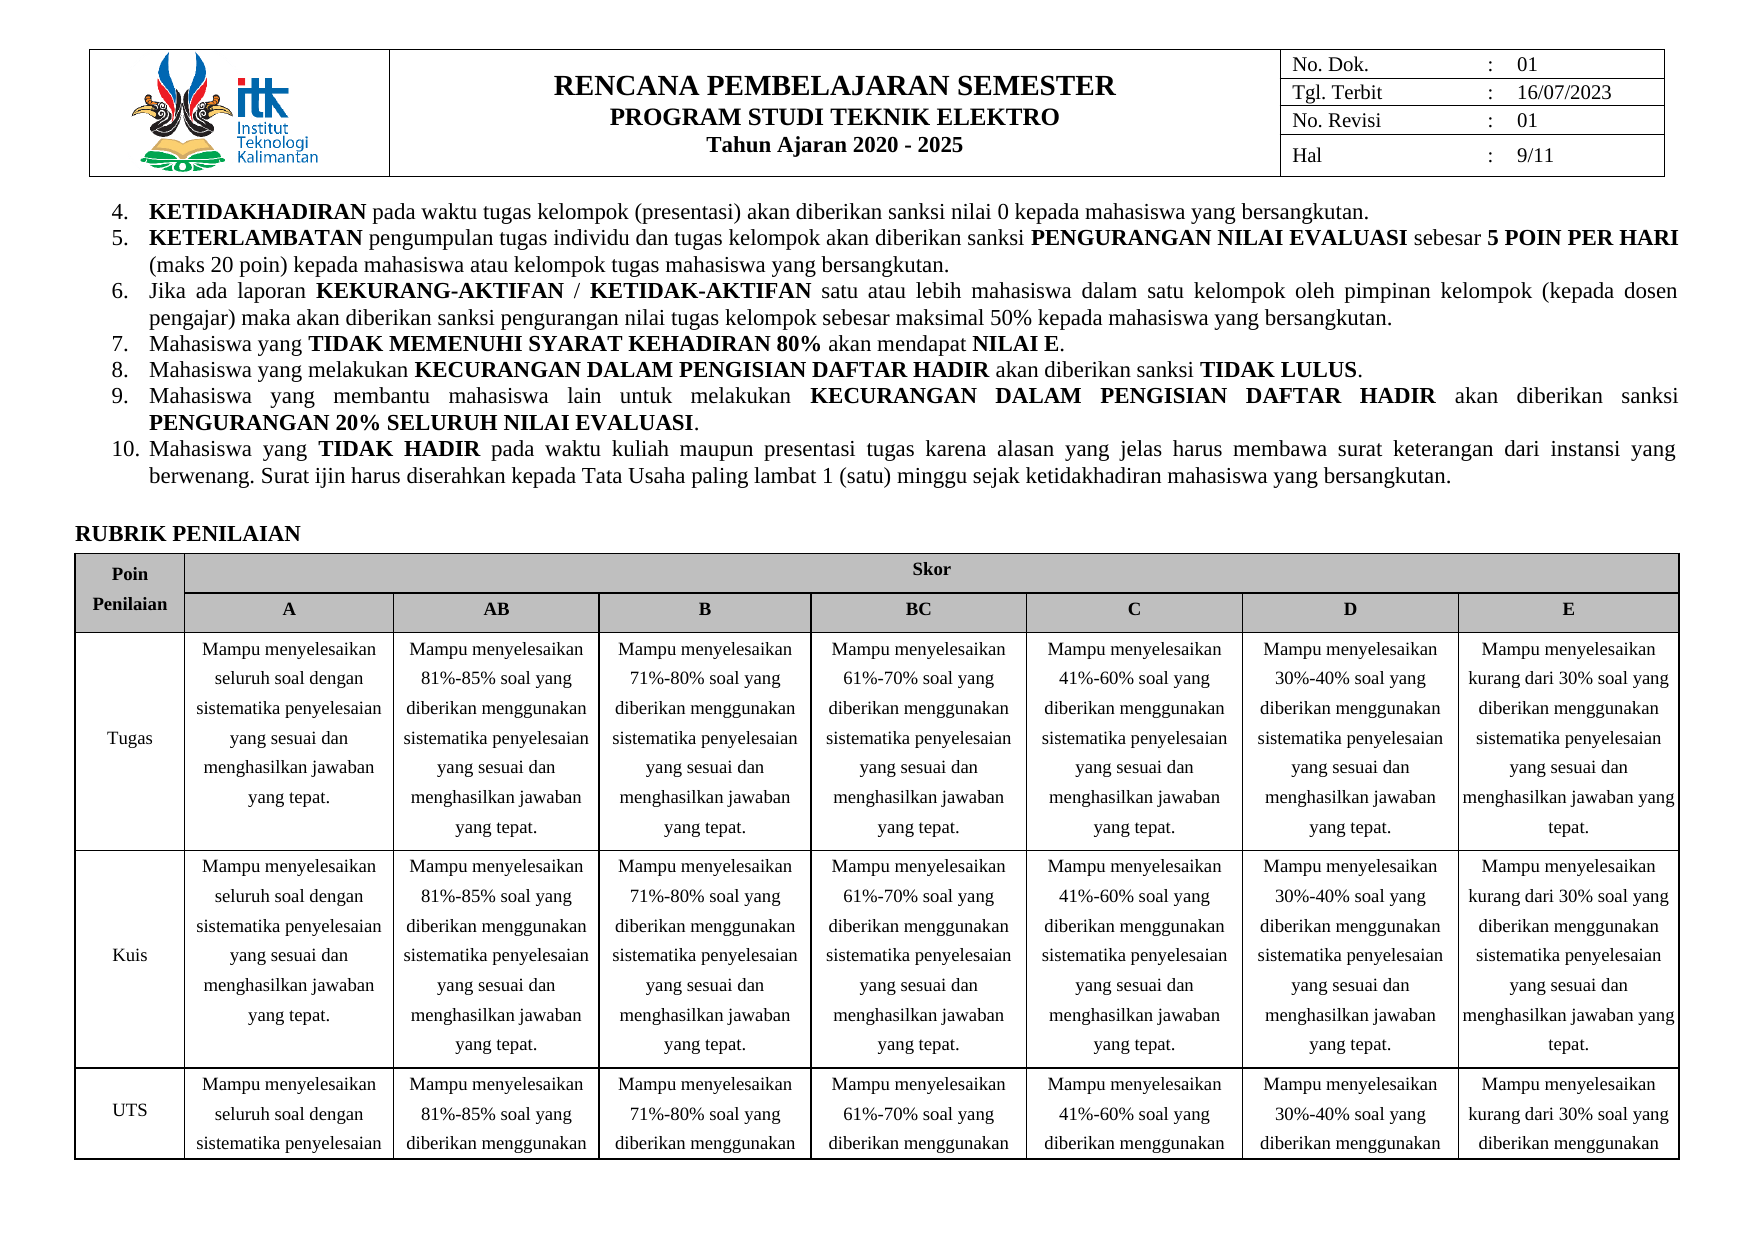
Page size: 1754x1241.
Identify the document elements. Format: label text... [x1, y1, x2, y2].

table_cell Mampu menyelesaikan 71%-80% soal yang diberikan menggunakan sistematika penyelesaian yang sesuai dan menghasilkan jawaban yang tepat. [600, 851, 810, 1067]
list Mahasiswa yang TIDAK MEMENUHI SYARAT KEHADIRAN 80% akan mendapat NILAI E. [111, 330, 1679, 356]
table_cell Mampu menyelesaikan 81%-85% soal yang diberikan menggunakan sistematika penyelesaian yang sesuai dan menghasilkan jawaban yang tepat. [394, 851, 598, 1067]
table_cell Mampu menyelesaikan 30%-40% soal yang diberikan menggunakan [1243, 1069, 1458, 1158]
table_cell Mampu menyelesaikan 30%-40% soal yang diberikan menggunakan sistematika penyelesaian yang sesuai dan menghasilkan jawaban yang tepat. [1243, 851, 1458, 1067]
table_cell Mampu menyelesaikan 71%-80% soal yang diberikan menggunakan [600, 1069, 810, 1158]
picture [127, 50, 322, 176]
table_cell Tugas [76, 633, 184, 849]
table_cell C [1027, 594, 1242, 632]
table_cell B [600, 594, 810, 632]
table_cell Mampu menyelesaikan kurang dari 30% soal yang diberikan menggunakan sistematika penyelesaian yang sesuai dan menghasilkan jawaban yang tepat. [1459, 633, 1678, 849]
table_header Skor [185, 554, 1678, 592]
table_cell E [1459, 594, 1678, 632]
list KETIDAKHADIRAN pada waktu tugas kelompok (presentasi) akan diberikan sanksi nilai 0 kepada mahasiswa yang bersangkutan. [111, 198, 1679, 224]
table_cell Mampu menyelesaikan seluruh soal dengan sistematika penyelesaian [185, 1069, 393, 1158]
table_cell AB [394, 594, 598, 632]
table_cell A [185, 594, 393, 632]
subtitle RUBRIK PENILAIAN [75, 520, 1679, 547]
table_cell Mampu menyelesaikan 41%-60% soal yang diberikan menggunakan [1027, 1069, 1242, 1158]
table_cell Mampu menyelesaikan 41%-60% soal yang diberikan menggunakan sistematika penyelesaian yang sesuai dan menghasilkan jawaban yang tepat. [1027, 851, 1242, 1067]
list Jika ada laporan KEKURANG-AKTIFAN / KETIDAK-AKTIFAN satu atau lebih mahasiswa dalam satu kelompok oleh pimpinan kelompok (kepada dosen pengajar) maka akan diberikan sanksi pengurangan nilai tugas kelompok sebesar maksimal 50% kepada mahasiswa yang bersangkutan. [111, 277, 1679, 330]
table_cell Mampu menyelesaikan 41%-60% soal yang diberikan menggunakan sistematika penyelesaian yang sesuai dan menghasilkan jawaban yang tepat. [1027, 633, 1242, 849]
list Mahasiswa yang membantu mahasiswa lain untuk melakukan KECURANGAN DALAM PENGISIAN DAFTAR HADIR akan diberikan sanksi PENGURANGAN 20% SELURUH NILAI EVALUASI. [111, 383, 1679, 435]
table_cell Mampu menyelesaikan seluruh soal dengan sistematika penyelesaian yang sesuai dan menghasilkan jawaban yang tepat. [185, 851, 393, 1067]
table_cell Mampu menyelesaikan 61%-70% soal yang diberikan menggunakan sistematika penyelesaian yang sesuai dan menghasilkan jawaban yang tepat. [812, 851, 1026, 1067]
table_cell Mampu menyelesaikan 81%-85% soal yang diberikan menggunakan [394, 1069, 598, 1158]
table_cell Mampu menyelesaikan 61%-70% soal yang diberikan menggunakan sistematika penyelesaian yang sesuai dan menghasilkan jawaban yang tepat. [812, 633, 1026, 849]
table_cell Mampu menyelesaikan seluruh soal dengan sistematika penyelesaian yang sesuai dan menghasilkan jawaban yang tepat. [185, 633, 393, 849]
list Mahasiswa yang melakukan KECURANGAN DALAM PENGISIAN DAFTAR HADIR akan diberikan sanksi TIDAK LULUS. [111, 356, 1679, 383]
table_cell Mampu menyelesaikan kurang dari 30% soal yang diberikan menggunakan [1459, 1069, 1678, 1158]
table_cell UTS [76, 1069, 184, 1158]
list KETERLAMBATAN pengumpulan tugas individu dan tugas kelompok akan diberikan sanksi PENGURANGAN NILAI EVALUASI sebesar 5 POIN PER HARI (maks 20 poin) kepada mahasiswa atau kelompok tugas mahasiswa yang bersangkutan. [111, 224, 1679, 277]
table_cell BC [812, 594, 1026, 632]
table_cell Mampu menyelesaikan 30%-40% soal yang diberikan menggunakan sistematika penyelesaian yang sesuai dan menghasilkan jawaban yang tepat. [1243, 633, 1458, 849]
table_cell D [1243, 594, 1458, 632]
table_cell Mampu menyelesaikan 81%-85% soal yang diberikan menggunakan sistematika penyelesaian yang sesuai dan menghasilkan jawaban yang tepat. [394, 633, 598, 849]
table_cell Mampu menyelesaikan 61%-70% soal yang diberikan menggunakan [812, 1069, 1026, 1158]
list Mahasiswa yang TIDAK HADIR pada waktu kuliah maupun presentasi tugas karena alasan yang jelas harus membawa surat keterangan dari instansi yang berwenang. Surat ijin harus diserahkan kepada Tata Usaha paling lambat 1 (satu) minggu sejak ketidakhadiran mahasiswa yang bersangkutan. [111, 435, 1679, 488]
table_cell Mampu menyelesaikan kurang dari 30% soal yang diberikan menggunakan sistematika penyelesaian yang sesuai dan menghasilkan jawaban yang tepat. [1459, 851, 1678, 1067]
table_header Poin Penilaian [76, 554, 184, 632]
table_cell Kuis [76, 851, 184, 1067]
table_cell Mampu menyelesaikan 71%-80% soal yang diberikan menggunakan sistematika penyelesaian yang sesuai dan menghasilkan jawaban yang tepat. [600, 633, 810, 849]
